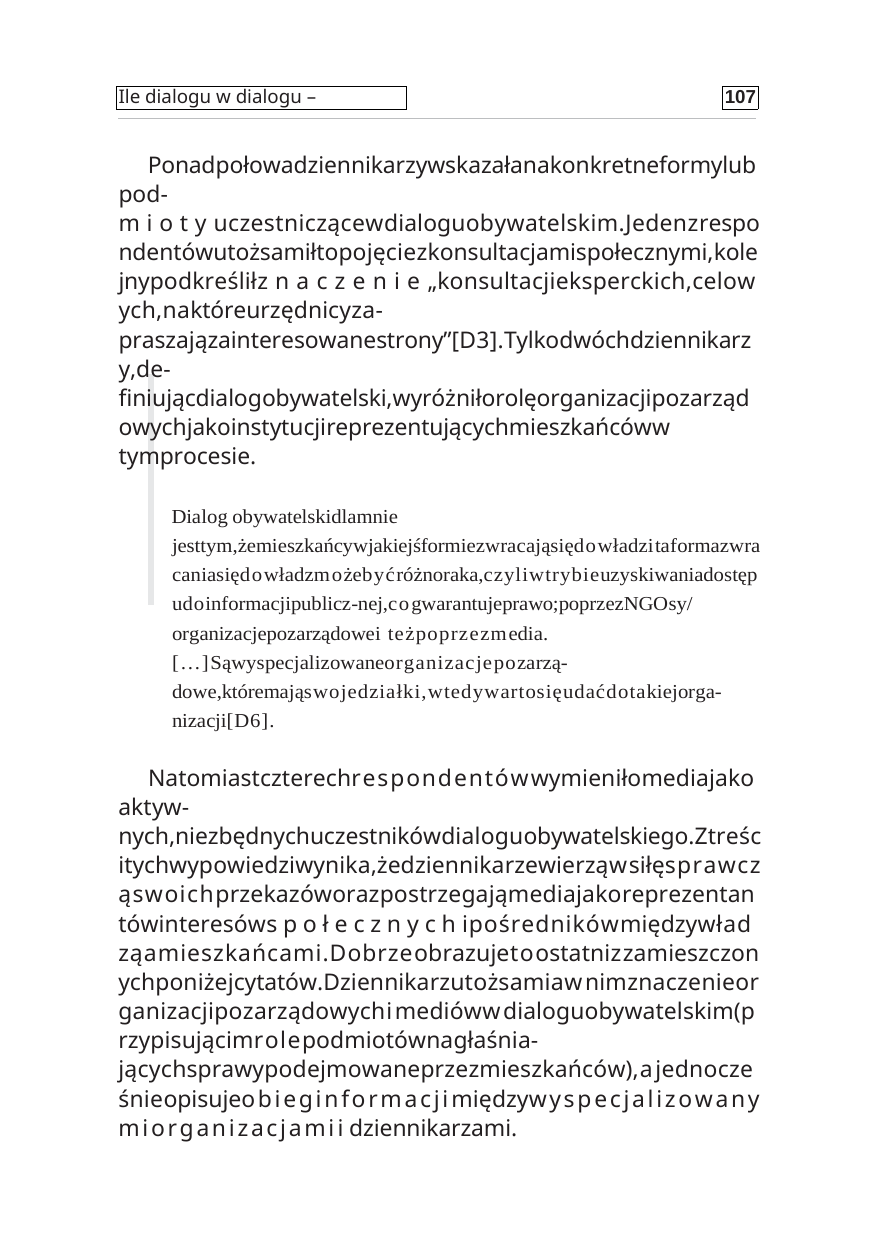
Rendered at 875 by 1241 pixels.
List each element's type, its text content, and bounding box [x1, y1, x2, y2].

text Ponadpołowadziennikarzywskazałanakonkretneformylubpod-miotyuczestniczącewdialoguobywatelskim.Jedenzrespondentówutożsamiłtopojęciezkonsultacjamispołecznymi,kolejnypodkreśliłznaczenie„konsultacjieksperckich,celowych,naktóreurzędnicyza-praszajązainteresowanestrony”[D3].Tylkodwóchdziennikarzy,de-finiującdialogobywatelski,wyróżniłorolęorganizacjipozarządowychjakoinstytucjireprezentującychmieszkańcóww tymprocesie. [118, 150, 762, 471]
text Natomiastczterechrespondentówwymieniłomediajakoaktyw-nych,niezbędnychuczestnikówdialoguobywatelskiego.Ztreścitychwypowiedziwynika,żedziennikarzewierząwsiłęsprawcząswoichprzekazóworazpostrzegająmediajakoreprezentantówinteresówspołecznychipośrednikówmiędzywładząamieszkańcami.Dobrzeobrazujetoostatnizzamieszczonychponiżejcytatów.Dziennikarzutożsamiawnimznaczenieorganizacjipozarządowychimediówwdialoguobywatelskim(przypisującimrolepodmiotównagłaśnia-jącychsprawypodejmowaneprzezmieszkańców),ajednocześnieopisujeobieginformacjimiędzywyspecjalizowanymiorganizacjamiidziennikarzami. [118, 763, 762, 1142]
text Dialog obywatelskidlamnie jesttym,żemieszkańcywjakiejśformiezwracająsiędowładzitaformazwracaniasiędowładzmożebyćróżnoraka,czyliwtrybieuzyskiwaniadostępudoinformacjipublicz-nej,cogwarantujeprawo;poprzezNGOsy/organizacjepozarządoweiteżpoprzezmedia.[…]Sąwyspecjalizowaneorganizacjepozarzą-dowe,któremająswojedziałki,wtedywartosięudaćdotakiejorga-nizacji[D6]. [171, 505, 761, 732]
